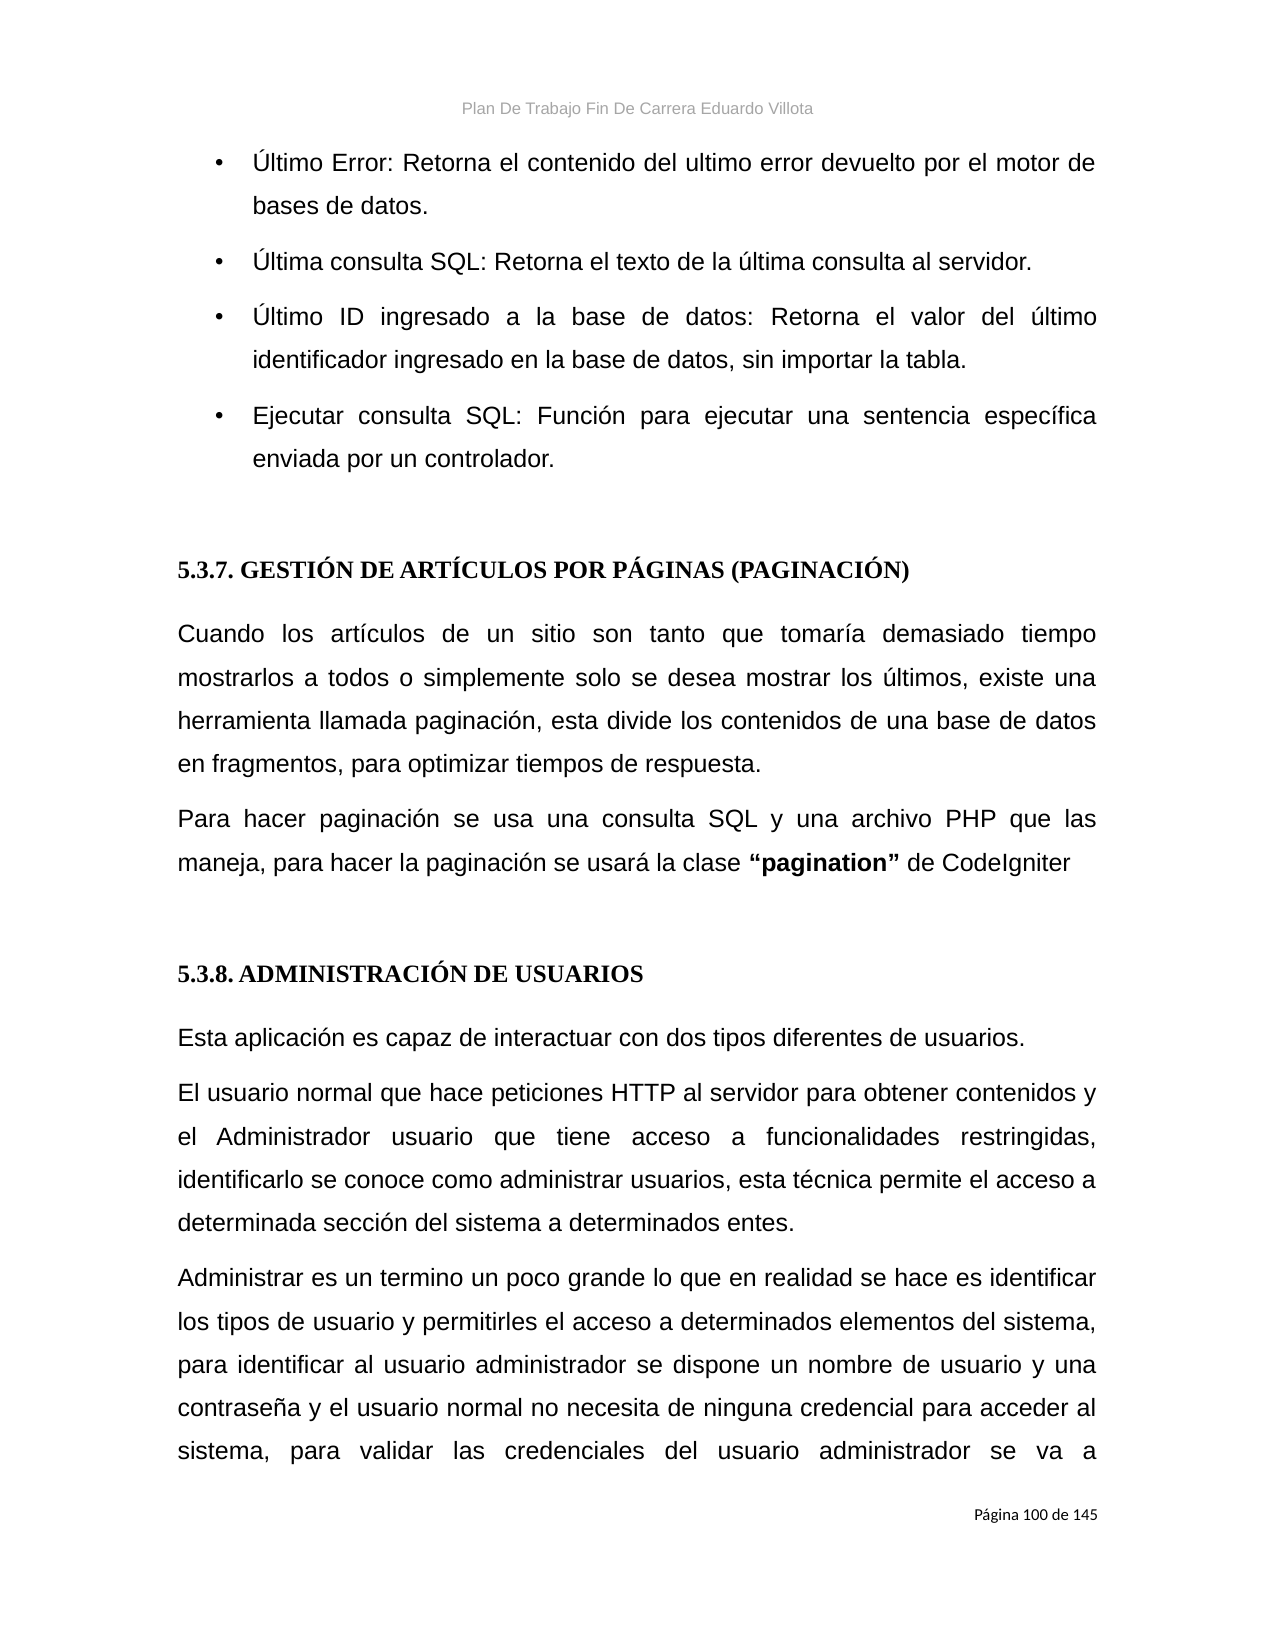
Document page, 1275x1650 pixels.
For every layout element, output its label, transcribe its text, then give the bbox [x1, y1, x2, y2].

text 5.3.8. ADMINISTRACIÓN DE USUARIOS [177, 959, 1098, 988]
text Esta aplicación es capaz de interactuar con dos tipos diferentes de usuarios. [177, 1023, 1098, 1052]
text El usuario normal que hace peticiones HTTP al servidor para obtener contenidos y el Administrador usuario que tiene acceso a funcionalidades restringidas, identificarlo se conoce como administrar usuarios, esta técnica permite el acceso a determinada sección del sistema a determinados entes. [177, 1078, 1098, 1237]
text Cuando los artículos de un sitio son tanto que tomaría demasiado tiempo mostrarlos a todos o simplemente solo se desea mostrar los últimos, existe una herramienta llamada paginación, esta divide los contenidos de una base de datos en fragmentos, para optimizar tiempos de respuesta. [177, 619, 1098, 778]
text Para hacer paginación se usa una consulta SQL y una archivo PHP que las maneja, para hacer la paginación se usará la clase “pagination” de CodeIgniter [177, 804, 1098, 876]
list Último Error: Retorna el contenido del ultimo error devuelto por el motor de bases de datos. [215, 148, 1098, 219]
list Ejecutar consulta SQL: Función para ejecutar una sentencia específica enviada por un controlador. [215, 401, 1098, 473]
text Administrar es un termino un poco grande lo que en realidad se hace es identificar los tipos de usuario y permitirles el acceso a determinados elementos del sistema, para identificar al usuario administrador se dispone un nombre de usuario y una contraseña y el usuario normal no necesita de ninguna credencial para acceder al sistema, para validar las credenciales del usuario administrador se va a [177, 1263, 1098, 1465]
list Última consulta SQL: Retorna el texto de la última consulta al servidor. [215, 246, 1098, 275]
text 5.3.7. GESTIÓN DE ARTÍCULOS POR PÁGINAS (PAGINACIÓN) [177, 556, 1098, 584]
list Último ID ingresado a la base de datos: Retorna el valor del último identificador ingresado en la base de datos, sin importar la tabla. [215, 302, 1098, 374]
